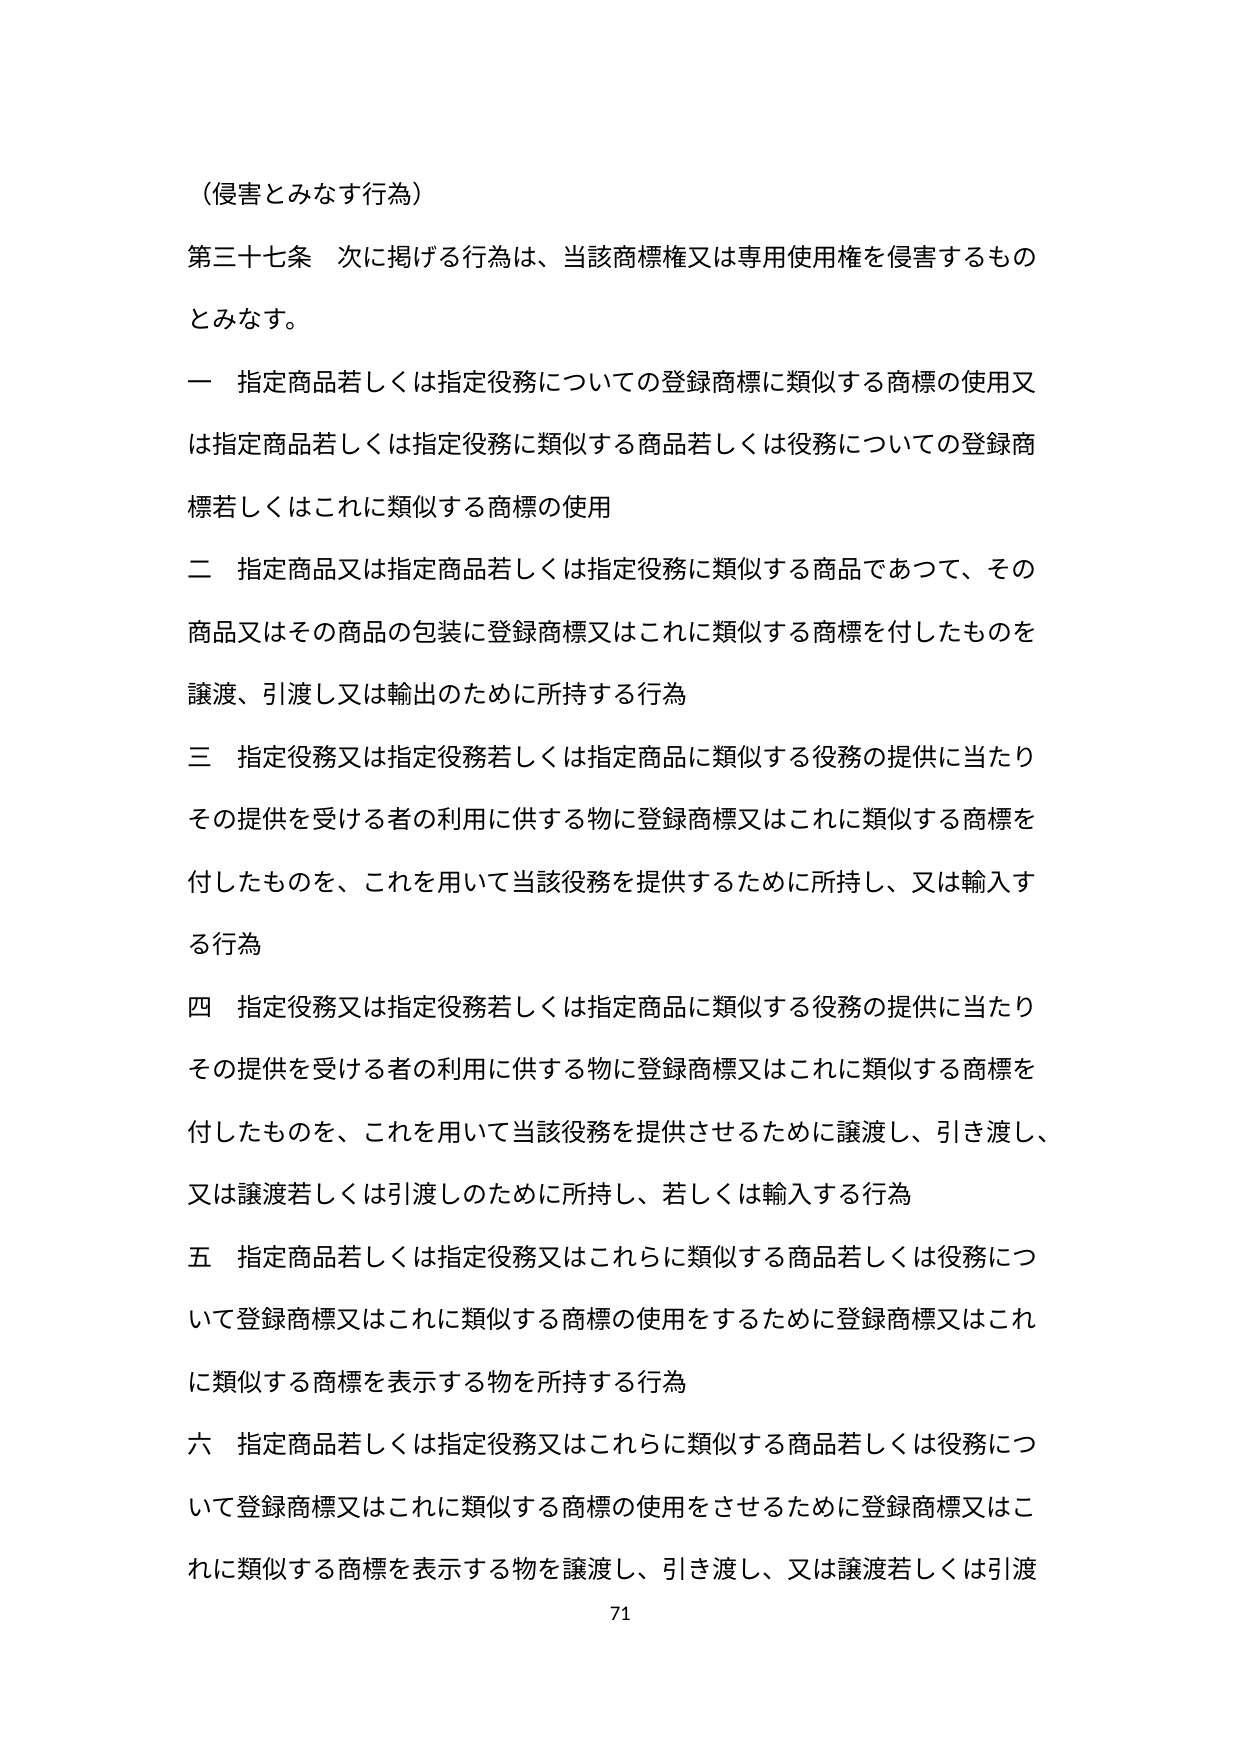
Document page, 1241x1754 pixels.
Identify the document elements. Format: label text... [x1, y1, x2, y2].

text 六 指定商品若しくは指定役務又はこれらに類似する商品若しくは役務について登録商標又はこれに類似する商標の使用をさせるために登録商標又はこれに類似する商標を表示する物を譲渡し、引き渡し、又は譲渡若しくは引渡 [187, 1401, 1053, 1589]
text 四 指定役務又は指定役務若しくは指定商品に類似する役務の提供に当たりその提供を受ける者の利用に供する物に登録商標又はこれに類似する商標を付したものを、これを用いて当該役務を提供させるために譲渡し、引き渡し、又は譲渡若しくは引渡しのために所持し、若しくは輸入する行為 [187, 964, 1053, 1214]
text 三 指定役務又は指定役務若しくは指定商品に類似する役務の提供に当たりその提供を受ける者の利用に供する物に登録商標又はこれに類似する商標を付したものを、これを用いて当該役務を提供するために所持し、又は輸入する行為 [187, 714, 1053, 964]
text 五 指定商品若しくは指定役務又はこれらに類似する商品若しくは役務について登録商標又はこれに類似する商標の使用をするために登録商標又はこれに類似する商標を表示する物を所持する行為 [187, 1214, 1053, 1401]
text 第三十七条 次に掲げる行為は、当該商標権又は専用使用権を侵害するものとみなす。 [187, 214, 1053, 339]
text 二 指定商品又は指定商品若しくは指定役務に類似する商品であつて、その商品又はその商品の包装に登録商標又はこれに類似する商標を付したものを譲渡、引渡し又は輸出のために所持する行為 [187, 526, 1053, 714]
text （侵害とみなす行為） [187, 151, 1053, 214]
text 一 指定商品若しくは指定役務についての登録商標に類似する商標の使用又は指定商品若しくは指定役務に類似する商品若しくは役務についての登録商標若しくはこれに類似する商標の使用 [187, 339, 1053, 526]
